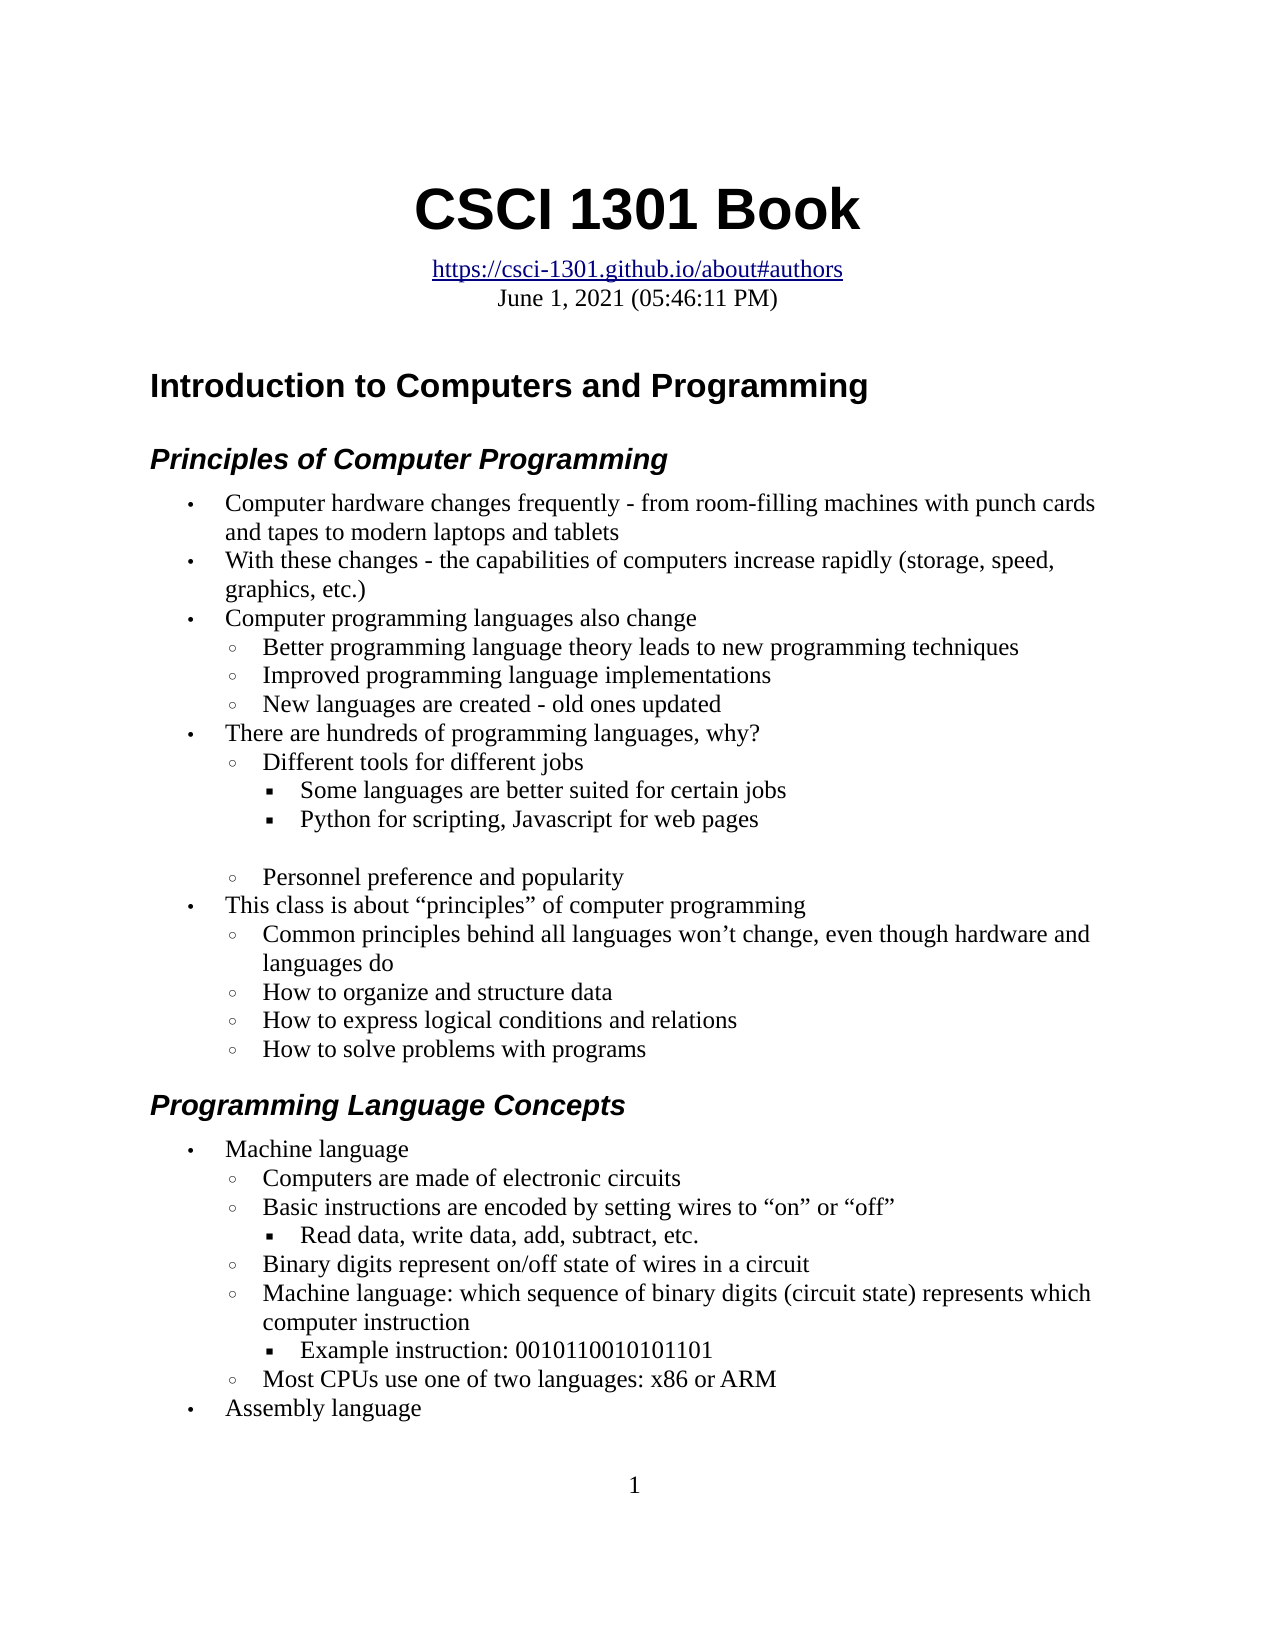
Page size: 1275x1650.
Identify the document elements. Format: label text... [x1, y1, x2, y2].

list Assembly language [187, 1393, 1125, 1422]
list New languages are created - old ones updated [225, 689, 1125, 718]
list Better programming language theory leads to new programming techniques [225, 632, 1125, 661]
list Computers are made of electronic circuits [225, 1163, 1125, 1192]
subtitle Introduction to Computers and Programming [150, 366, 1125, 404]
list Most CPUs use one of two languages: x86 or ARM [225, 1364, 1125, 1393]
list Common principles behind all languages won’t change, even though hardware and languages do [225, 919, 1125, 977]
list Improved programming language implementations [225, 661, 1125, 689]
title CSCI 1301 Book [150, 175, 1125, 242]
list Python for scripting, Javascript for web pages [262, 804, 1125, 862]
list This class is about “principles” of computer programming [187, 891, 1125, 919]
list With these changes - the capabilities of computers increase rapidly (storage, speed, graphics, etc.) [187, 546, 1125, 603]
list Machine language [187, 1134, 1125, 1163]
subtitle Principles of Computer Programming [150, 442, 1125, 476]
list Example instruction: 0010110010101101 [262, 1335, 1125, 1364]
list Personnel preference and popularity [225, 862, 1125, 891]
list Different tools for different jobs [225, 747, 1125, 776]
list How to express logical conditions and relations [225, 1006, 1125, 1034]
text June 1, 2021 (05:46:11 PM) [150, 283, 1125, 312]
list There are hundreds of programming languages, why? [187, 718, 1125, 747]
list How to organize and structure data [225, 977, 1125, 1006]
list How to solve problems with programs [225, 1034, 1125, 1063]
list Read data, write data, add, subtract, etc. [262, 1220, 1125, 1249]
text https://csci-1301.github.io/about#authors [150, 254, 1125, 283]
list Some languages are better suited for certain jobs [262, 776, 1125, 804]
list Computer hardware changes frequently - from room-filling machines with punch cards and tapes to modern laptops and tablets [187, 488, 1125, 546]
subtitle Programming Language Concepts [150, 1088, 1125, 1122]
list Machine language: which sequence of binary digits (circuit state) represents which computer instruction [225, 1278, 1125, 1335]
list Binary digits represent on/off state of wires in a circuit [225, 1249, 1125, 1278]
list Basic instructions are encoded by setting wires to “on” or “off” [225, 1192, 1125, 1220]
list Computer programming languages also change [187, 603, 1125, 632]
